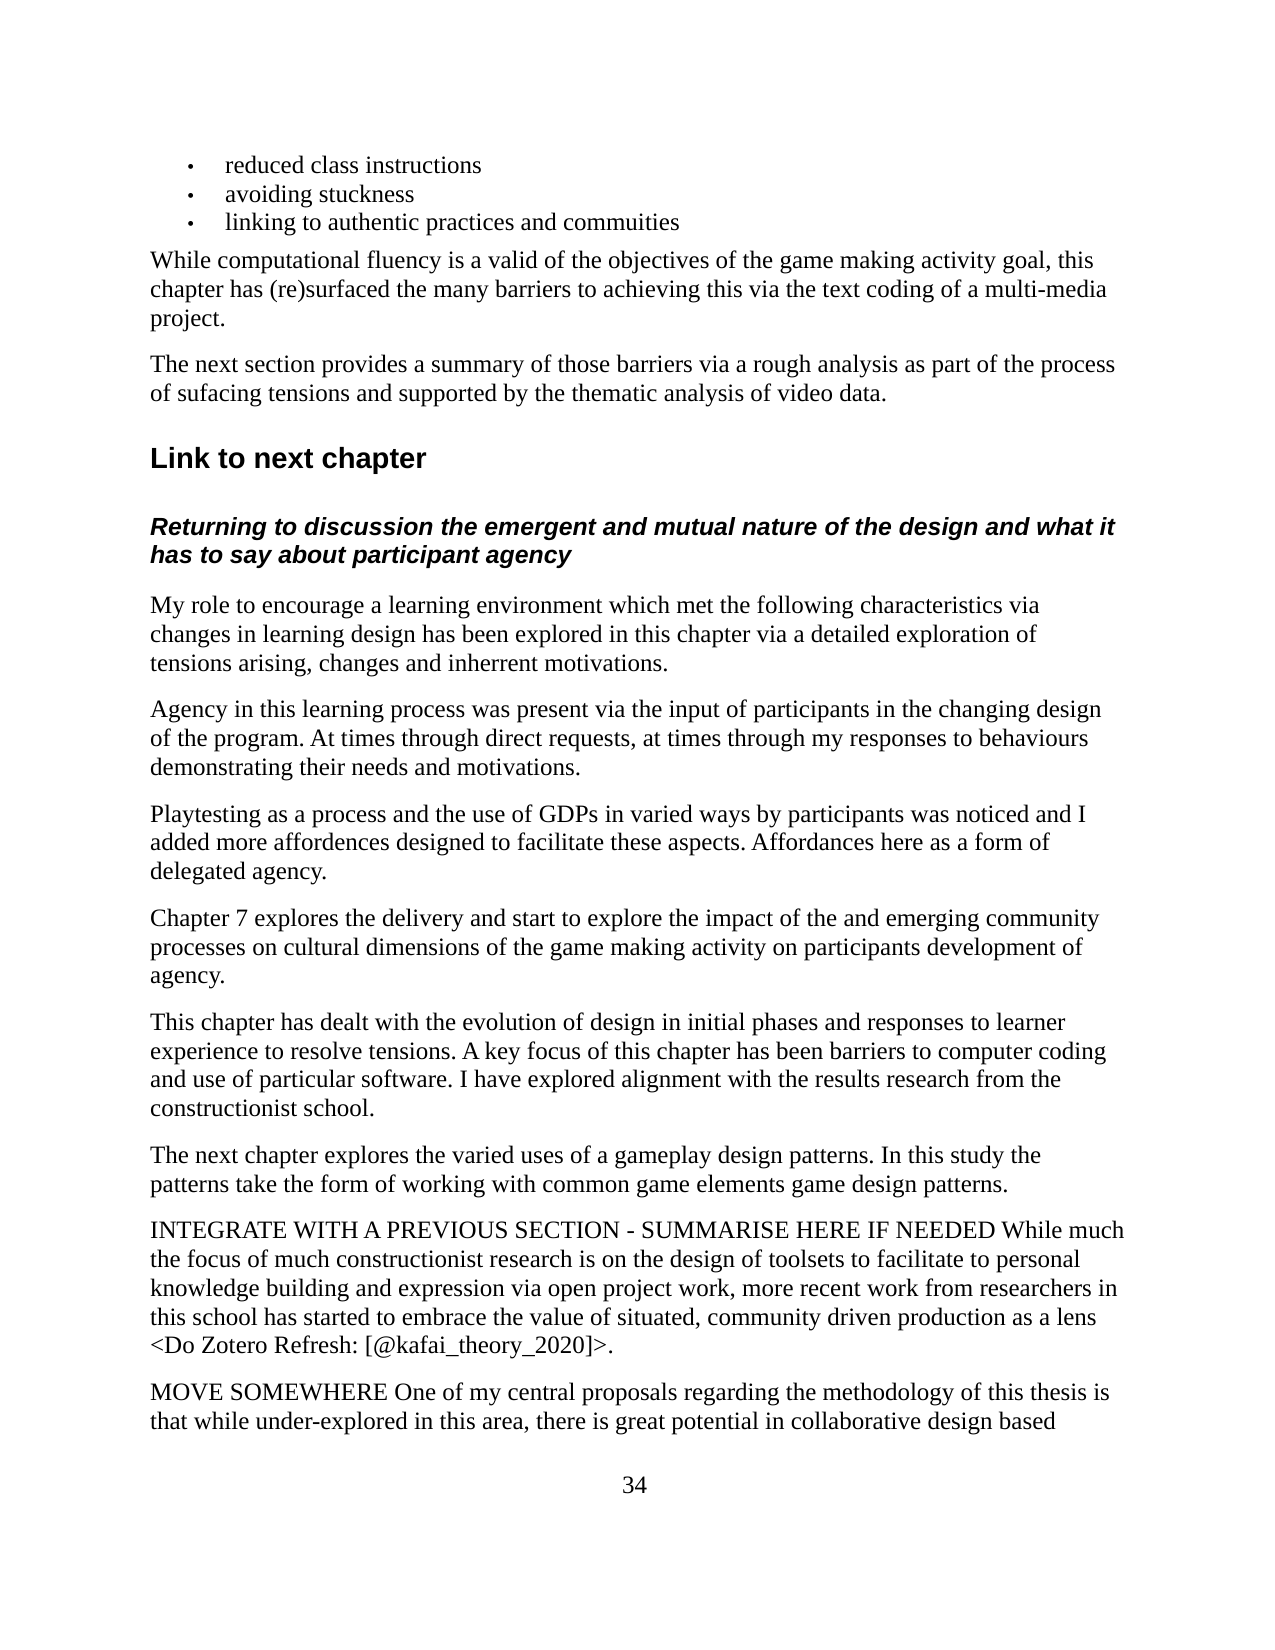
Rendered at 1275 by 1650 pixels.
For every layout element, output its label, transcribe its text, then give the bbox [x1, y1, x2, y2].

text MOVE SOMEWHERE One of my central proposals regarding the methodology of this thesis is that while under-explored in this area, there is great potential in collaborative design based [150, 1377, 1125, 1434]
list reduced class instructions [187, 150, 1125, 179]
text The next chapter explores the varied uses of a gameplay design patterns. In this study the patterns take the form of working with common game elements game design patterns. [150, 1140, 1125, 1197]
text INTEGRATE WITH A PREVIOUS SECTION - SUMMARISE HERE IF NEEDED While much the focus of much constructionist research is on the design of toolsets to facilitate to personal knowledge building and expression via open project work, more recent work from researchers in this school has started to embrace the value of situated, community driven production as a lens <Do Zotero Refresh: [@kafai_theory_2020]>. [150, 1215, 1125, 1359]
text The next section provides a summary of those barriers via a rough analysis as part of the process of sufacing tensions and supported by the thematic analysis of video data. [150, 349, 1125, 407]
text Chapter 7 explores the delivery and start to explore the impact of the and emerging community processes on cultural dimensions of the game making activity on participants development of agency. [150, 903, 1125, 989]
text While computational fluency is a valid of the objectives of the game making activity goal, this chapter has (re)surfaced the many barriers to achieving this via the text coding of a multi-media project. [150, 245, 1125, 331]
text Playtesting as a process and the use of GDPs in varied ways by participants was noticed and I added more affordences designed to facilitate these aspects. Affordances here as a form of delegated agency. [150, 799, 1125, 885]
list avoiding stuckness [187, 179, 1125, 207]
text This chapter has dealt with the evolution of design in initial phases and responses to learner experience to resolve tensions. A key focus of this chapter has been barriers to computer coding and use of particular software. I have explored alignment with the results research from the constructionist school. [150, 1007, 1125, 1122]
text My role to encourage a learning environment which met the following characteristics via changes in learning design has been explored in this chapter via a detailed exploration of tensions arising, changes and inherrent motivations. [150, 590, 1125, 677]
subtitle Returning to discussion the emergent and mutual nature of the design and what it has to say about participant agency [150, 512, 1125, 569]
subtitle Link to next chapter [150, 441, 1125, 474]
list linking to authentic practices and commuities [187, 207, 1125, 236]
text Agency in this learning process was present via the input of participants in the changing design of the program. At times through direct requests, at times through my responses to behaviours demonstrating their needs and motivations. [150, 694, 1125, 781]
